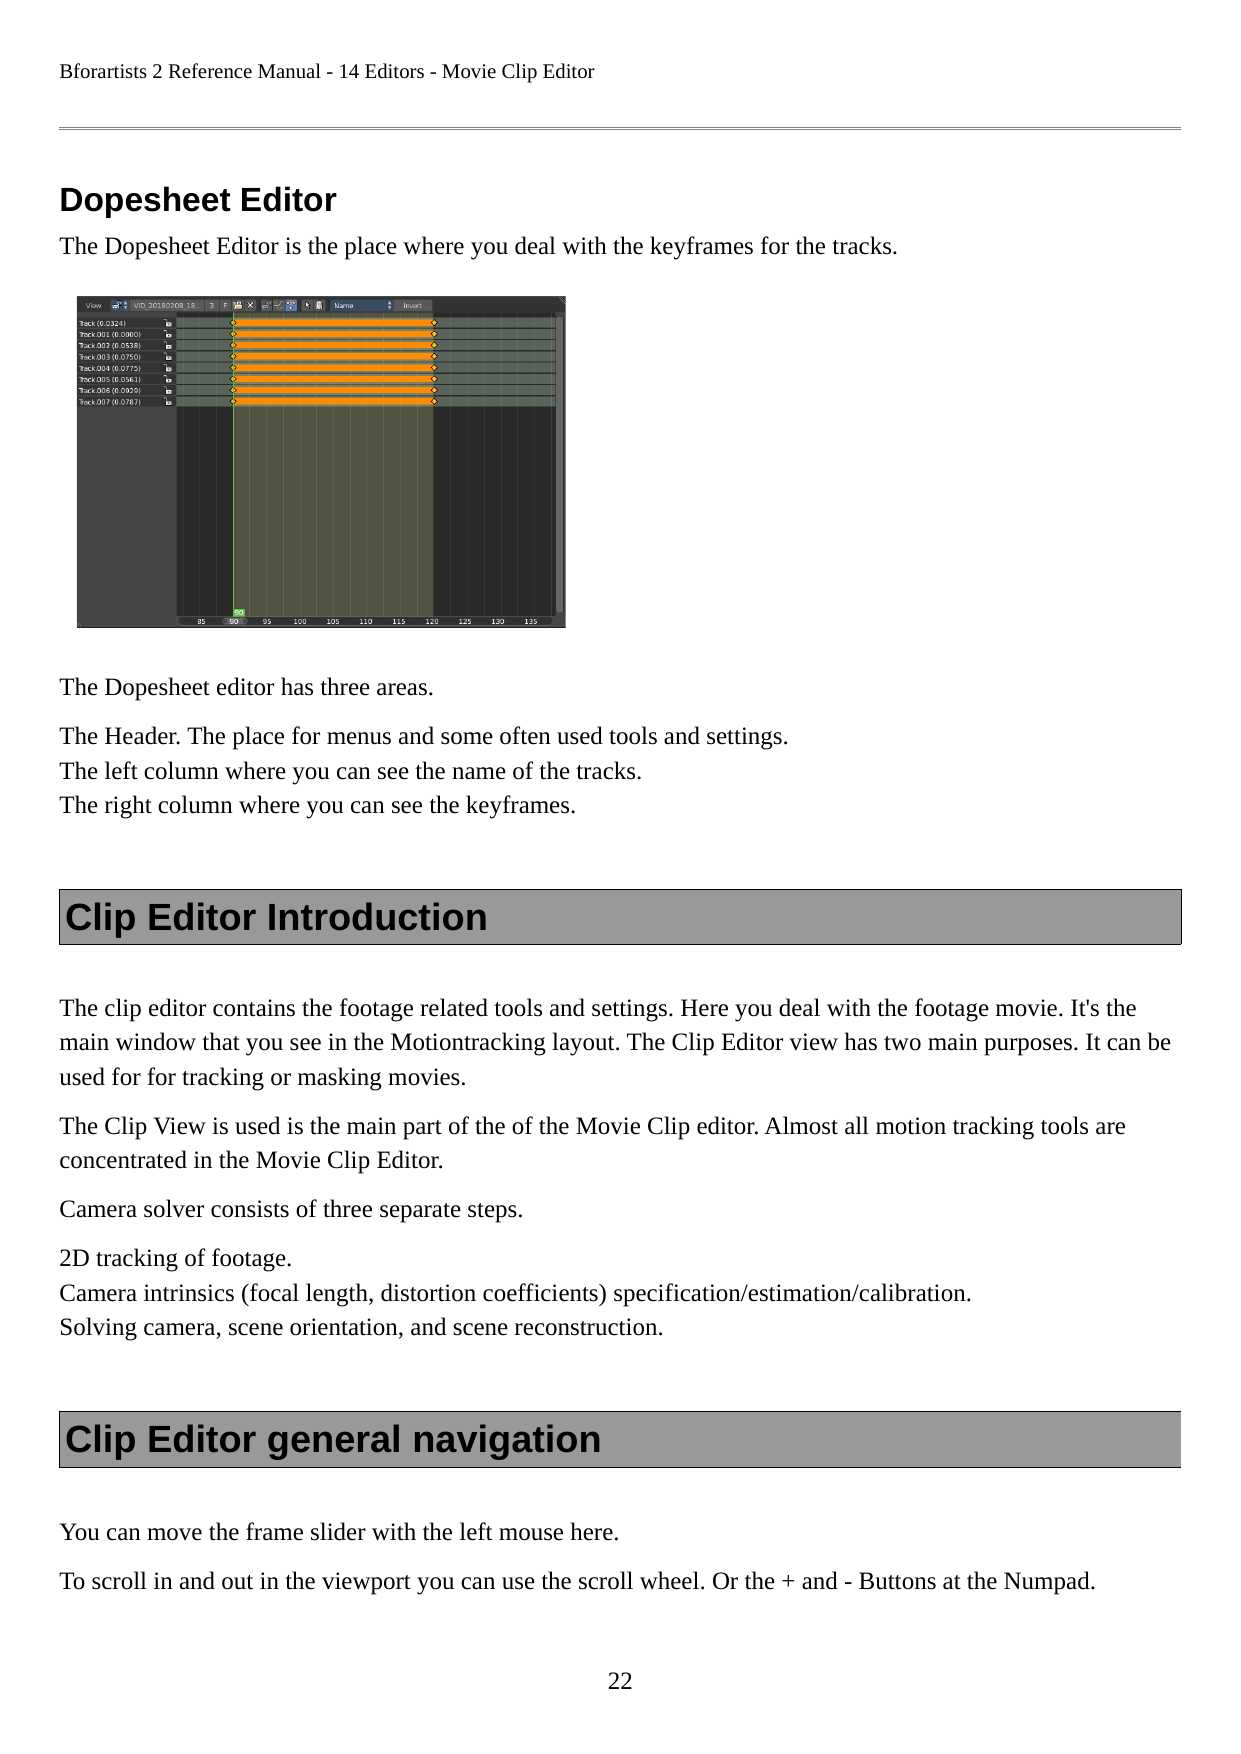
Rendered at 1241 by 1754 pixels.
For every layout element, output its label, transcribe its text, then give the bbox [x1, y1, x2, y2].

text Camera intrinsics (focal length, distortion coefficients) specification/estimation/calibration. [59, 1278, 1181, 1307]
table_header Clip Editor Introduction [60, 890, 1181, 944]
text The Dopesheet editor has three areas. [59, 672, 1181, 701]
text Solving camera, scene orientation, and scene reconstruction. [59, 1312, 1181, 1341]
text The Dopesheet Editor is the place where you deal with the keyframes for the tracks. [59, 231, 1181, 259]
text 2D tracking of footage. [59, 1243, 1181, 1272]
subtitle Dopesheet Editor [59, 179, 1181, 218]
table_header Clip Editor general navigation [60, 1412, 1181, 1467]
text The clip editor contains the footage related tools and settings. Here you deal with the footage movie. It's the main window that you see in the Motiontracking layout. The Clip Editor view has two main purposes. It can be used for for tracking or masking movies. [59, 993, 1181, 1091]
text The Header. The place for menus and some often used tools and settings. The left column where you can see the name of the tracks. The right column where you can see the keyframes. [59, 721, 1181, 819]
text The Clip View is used is the main part of the of the Movie Clip editor. Almost all motion tracking tools are concentrated in the Movie Clip Editor. [59, 1111, 1181, 1174]
text You can move the frame slider with the left mouse here. [59, 1517, 1181, 1546]
text To scroll in and out in the viewport you can use the scroll wheel. Or the + and - Buttons at the Numpad. [59, 1566, 1181, 1594]
text Camera solver consists of three separate steps. [59, 1194, 1181, 1223]
picture [76, 296, 566, 628]
